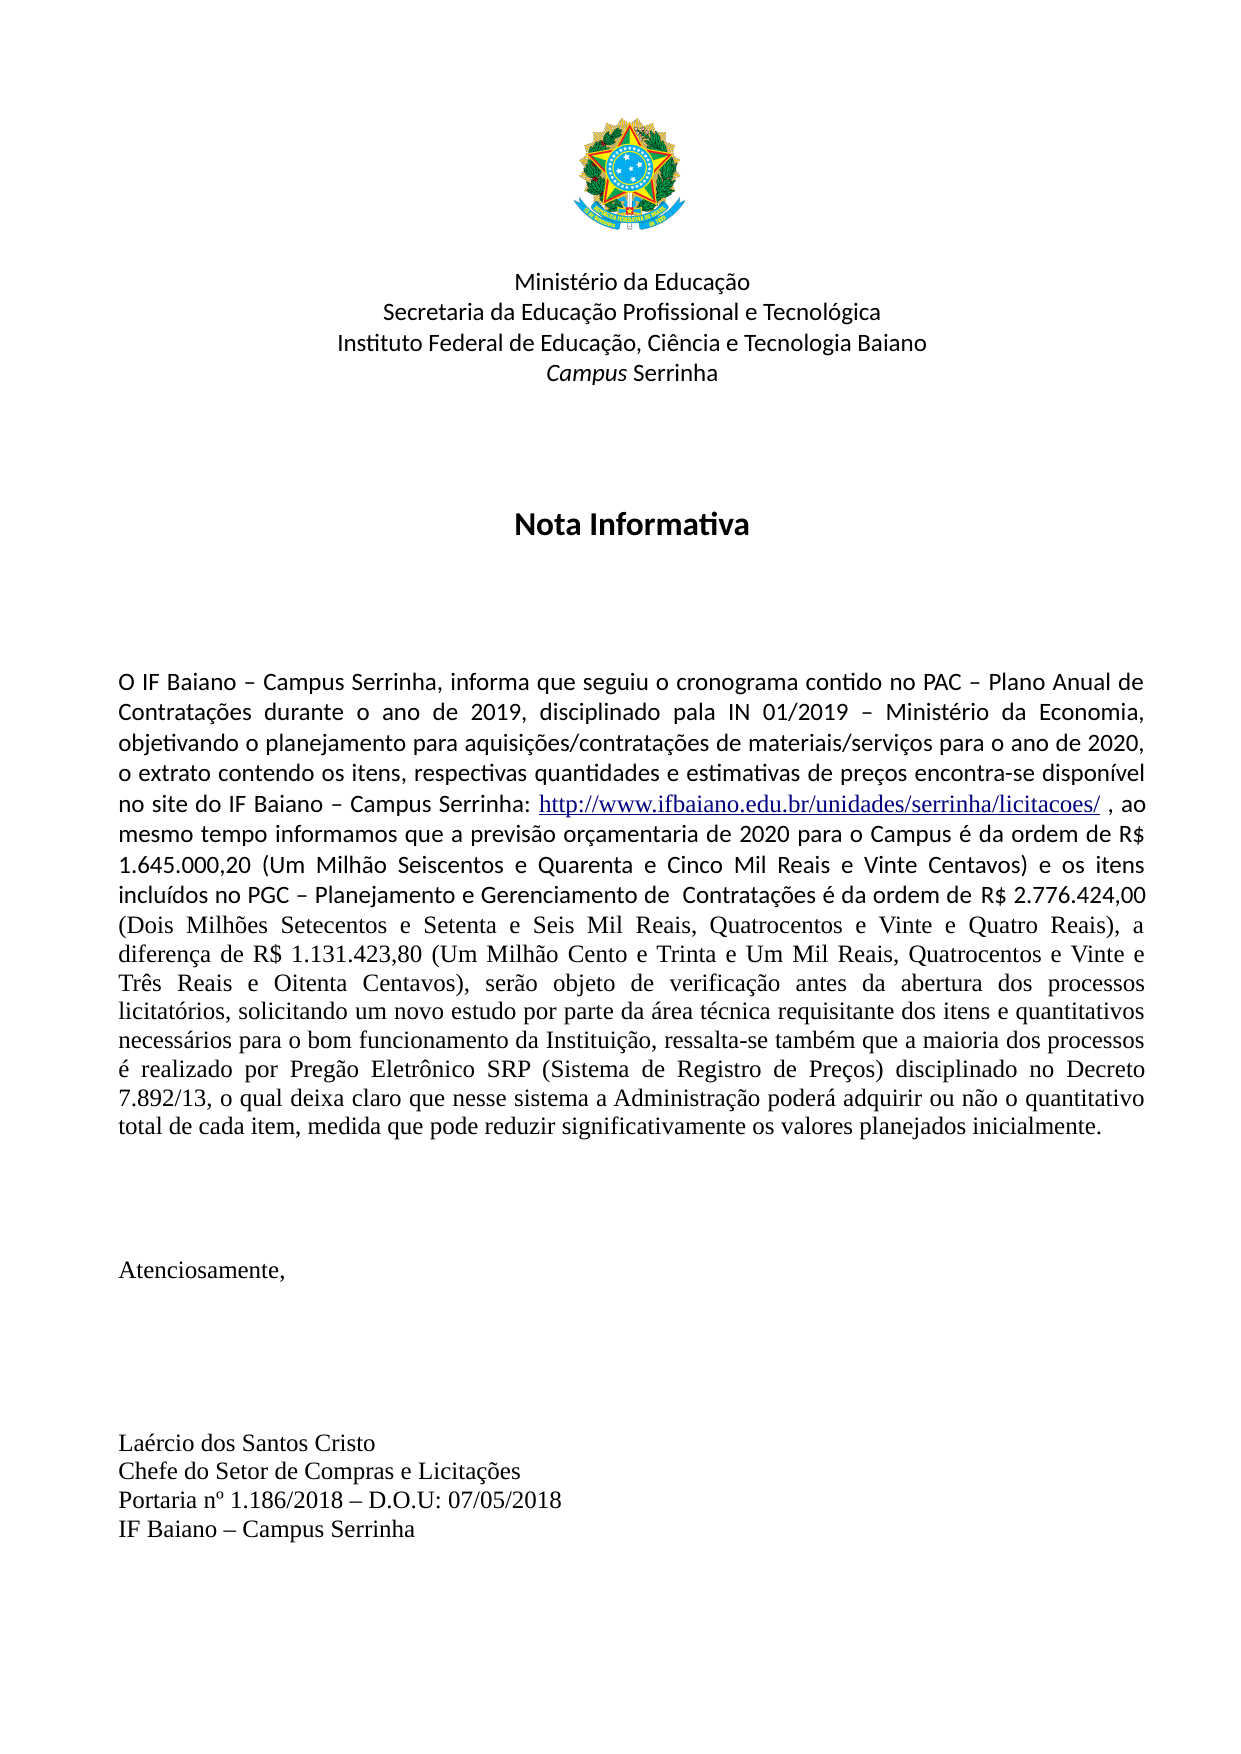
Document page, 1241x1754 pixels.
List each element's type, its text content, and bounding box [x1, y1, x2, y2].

text Secretaria da Educação Profissional e Tecnológica [118, 297, 1146, 327]
text Nota Informativa [118, 503, 1146, 544]
text Atenciosamente, [118, 1255, 1146, 1284]
text Chefe do Setor de Compras e Licitações [118, 1456, 1146, 1485]
picture [573, 118, 686, 230]
text IF Baiano – Campus Serrinha [118, 1514, 1146, 1543]
picture [595, 207, 615, 226]
text Portaria nº 1.186/2018 – D.O.U: 07/05/2018 [118, 1485, 1146, 1514]
subtitle Campus Serrinha [118, 358, 1146, 388]
picture [652, 208, 663, 216]
text Instituto Federal de Educação, Ciência e Tecnologia Baiano [118, 327, 1146, 358]
text O IF Baiano – Campus Serrinha, informa que seguiu o cronograma contido no PAC – Plano Anual de Contratações durante o ano de 2019, disciplinado pala IN 01/2019 – Ministério da Economia, objetivando o planejamento para aquisições/contratações de materiais/serviços para o ano de 2020, o extrato contendo os itens, respectivas quantidades e estimativas de preços encontra-se disponível no site do IF Baiano – Campus Serrinha: http://www.ifbaiano.edu.br/unidades/serrinha/licitacoes/ , ao mesmo tempo informamos que a previsão orçamentaria de 2020 para o Campus é da ordem de R$ 1.645.000,20 (Um Milhão Seiscentos e Quarenta e Cinco Mil Reais e Vinte Centavos) e os itens incluídos no PGC – Planejamento e Gerenciamento de Contratações é da ordem de R$ 2.776.424,00 (Dois Milhões Setecentos e Setenta e Seis Mil Reais, Quatrocentos e Vinte e Quatro Reais), a diferença de R$ 1.131.423,80 (Um Milhão Cento e Trinta e Um Mil Reais, Quatrocentos e Vinte e Três Reais e Oitenta Centavos), serão objeto de verificação antes da abertura dos processos licitatórios, solicitando um novo estudo por parte da área técnica requisitante dos itens e quantitativos necessários para o bom funcionamento da Instituição, ressalta-se também que a maioria dos processos é realizado por Pregão Eletrônico SRP (Sistema de Registro de Preços) disciplinado no Decreto 7.892/13, o qual deixa claro que nesse sistema a Administração poderá adquirir ou não o quantitativo total de cada item, medida que pode reduzir significativamente os valores planejados inicialmente. [118, 666, 1146, 1140]
text Laércio dos Santos Cristo [118, 1428, 1146, 1456]
text Ministério da Educação [118, 266, 1146, 297]
